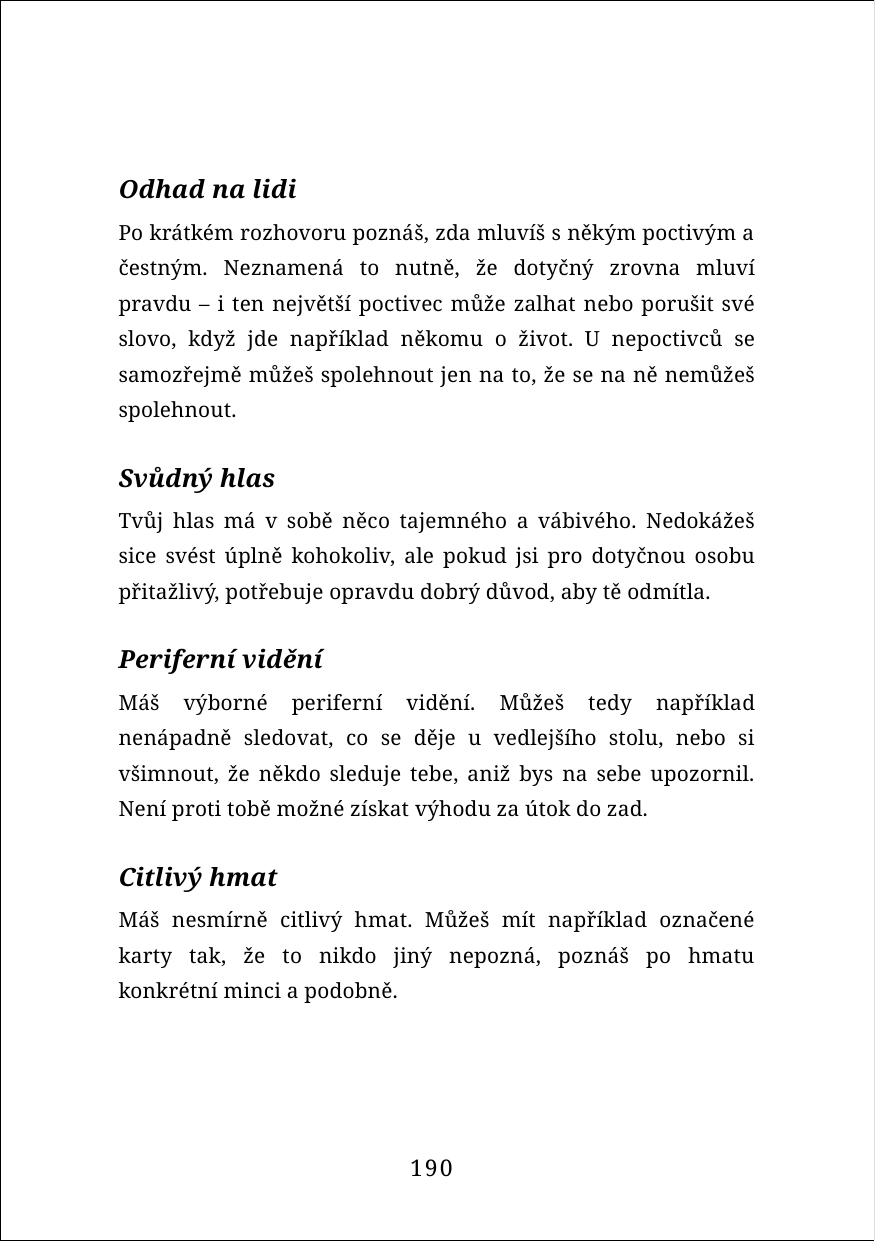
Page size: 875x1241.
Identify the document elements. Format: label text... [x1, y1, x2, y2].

subtitle Odhad na lidi [118, 172, 756, 206]
text Máš výborné periferní vidění. Můžeš tedy například nenápadně sledovat, co se děje u vedlejšího stolu, nebo si všimnout, že někdo sleduje tebe, aniž bys na sebe upozornil. Není proti tobě možné získat výhodu za útok do zad. [118, 688, 756, 823]
text Po krátkém rozhovoru poznáš, zda mluvíš s někým poctivým a čestným. Neznamená to nutně, že dotyčný zrovna mluví pravdu – i ten největší poctivec může zalhat nebo porušit své slovo, když jde například někomu o život. U nepoctivců se samozřejmě můžeš spolehnout jen na to, že se na ně nemůžeš spolehnout. [118, 218, 756, 424]
text Tvůj hlas má v sobě něco tajemného a vábivého. Nedokážeš sice svést úplně kohokoliv, ale pokud jsi pro dotyčnou osobu přitažlivý, potřebuje opravdu dobrý důvod, aby tě odmítla. [118, 506, 756, 606]
text Máš nesmírně citlivý hmat. Můžeš mít například označené karty tak, že to nikdo jiný nepozná, poznáš po hmatu konkrétní minci a podobně. [118, 905, 756, 1005]
subtitle Periferní vidění [118, 642, 756, 676]
subtitle Citlivý hmat [118, 859, 756, 893]
subtitle Svůdný hlas [118, 460, 756, 494]
